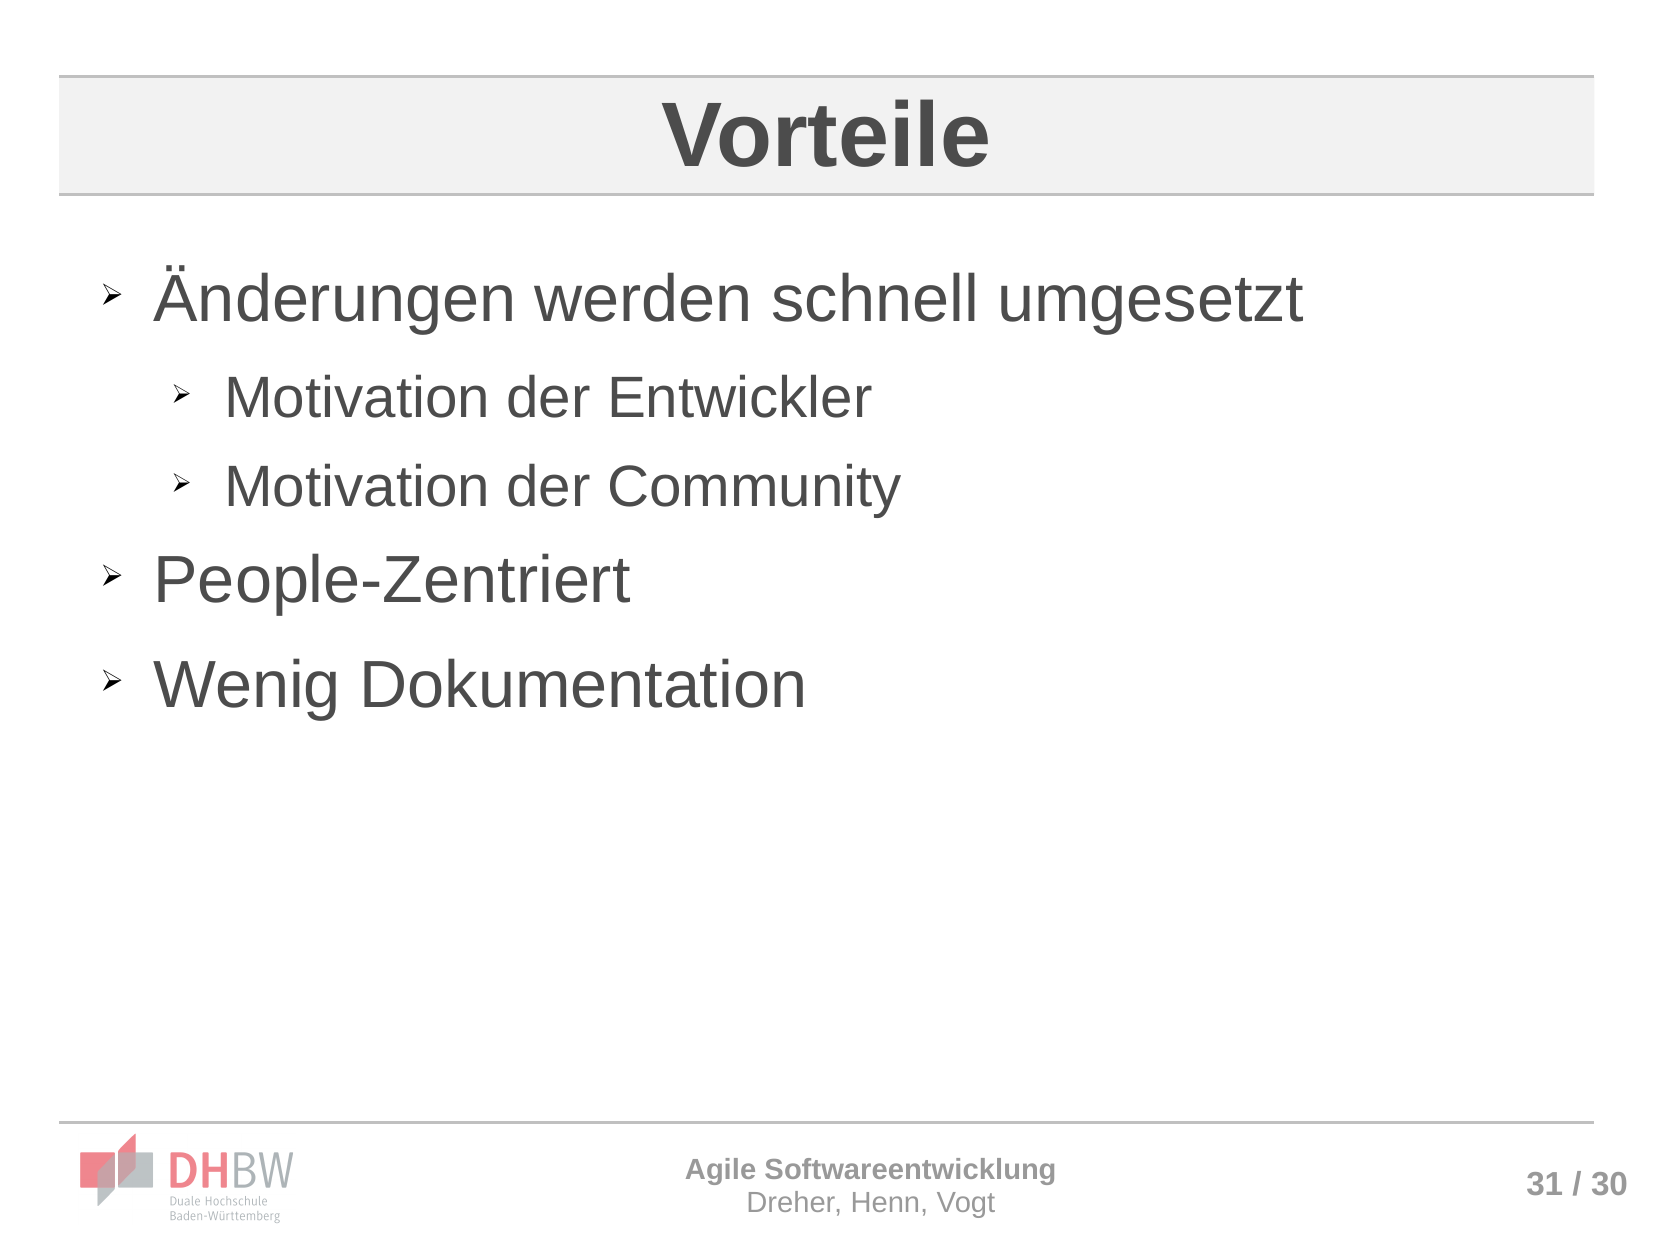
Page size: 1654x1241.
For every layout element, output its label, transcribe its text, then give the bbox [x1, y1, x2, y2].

list Änderungen werden schnell umgesetzt Motivation der Entwickler Motivation der Community People-Zentriert Wenig Dokumentation [82, 260, 1571, 1080]
title Vorteile [82, 31, 1571, 239]
picture [78, 1133, 296, 1225]
